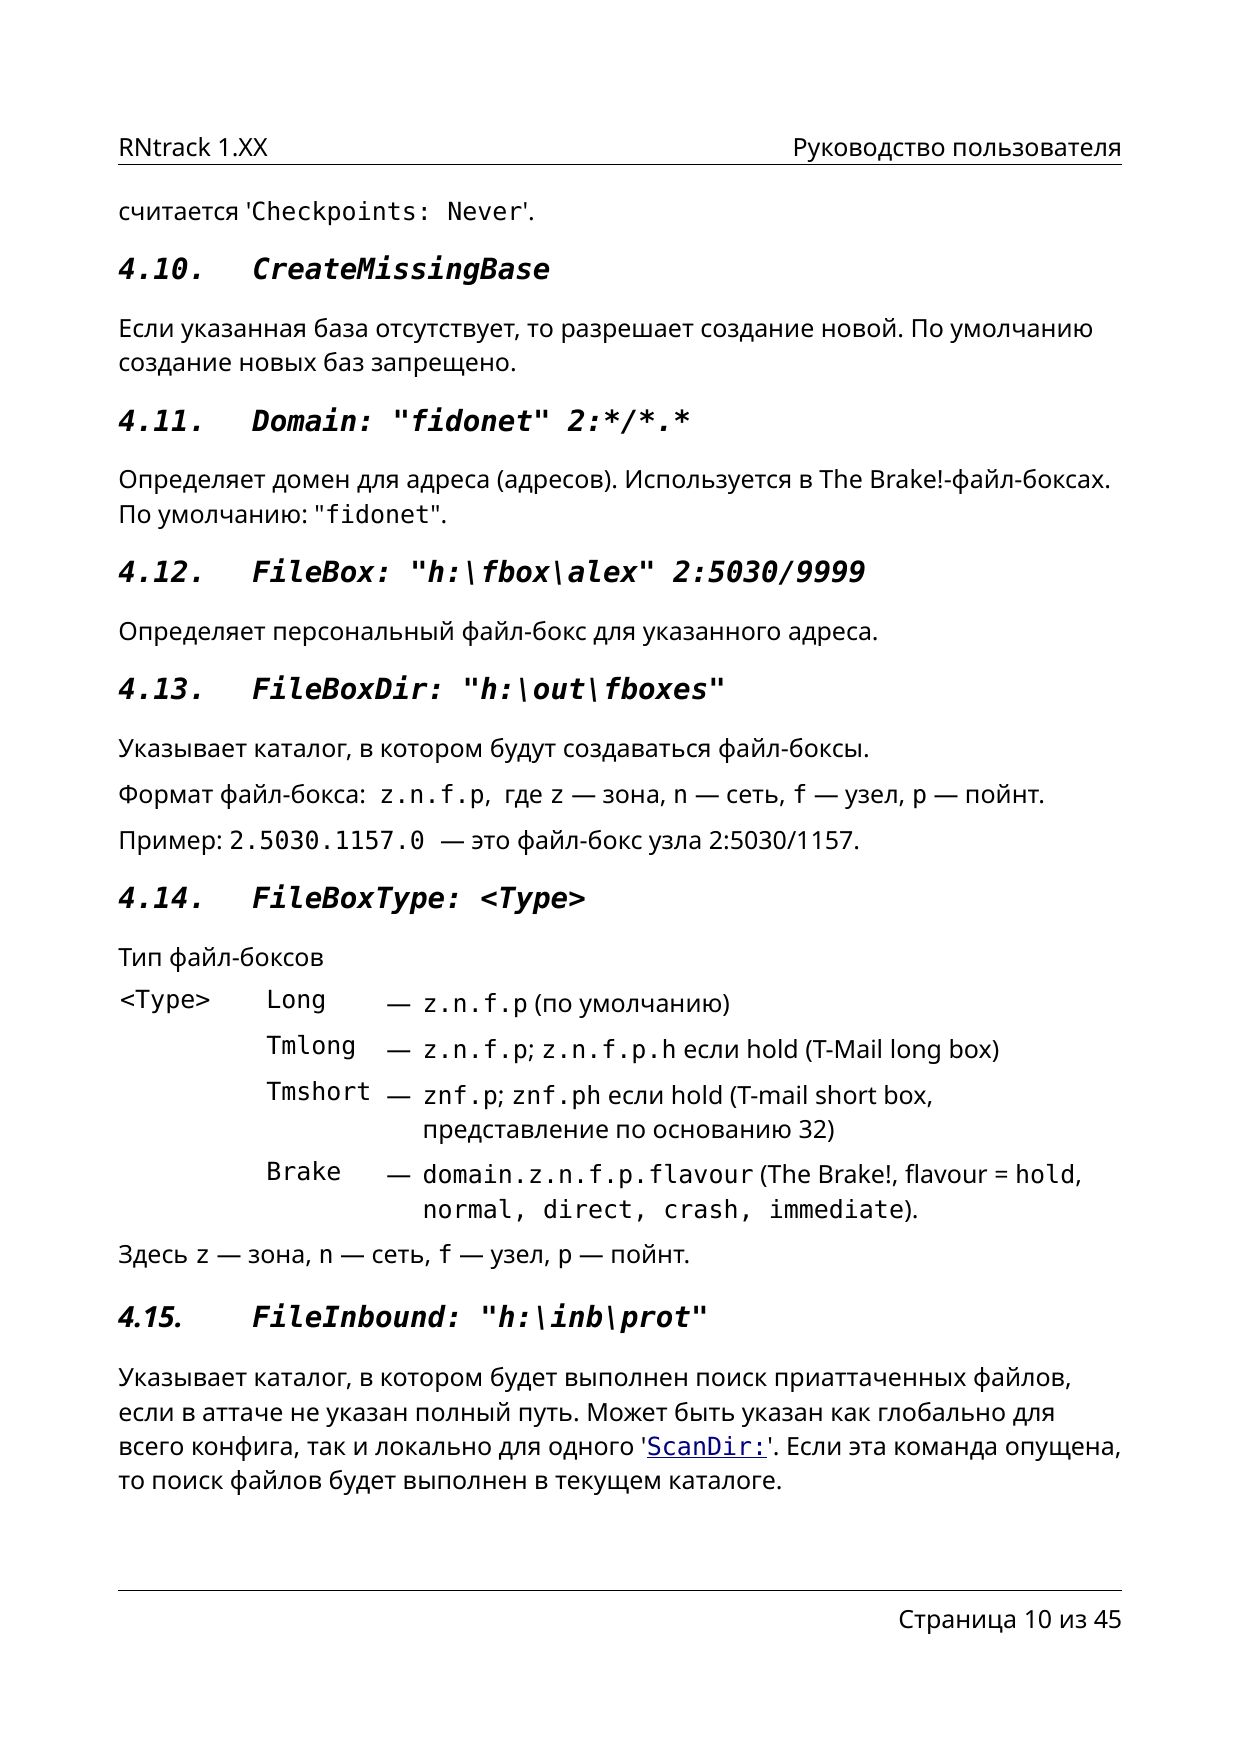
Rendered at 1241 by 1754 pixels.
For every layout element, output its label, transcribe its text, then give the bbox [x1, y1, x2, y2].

table_cell [120, 1066, 266, 1145]
table_cell — [386, 1145, 422, 1225]
table_cell Tmlong [266, 1020, 386, 1066]
text Определяет домен для адреса (адресов). Используется в The Brake!-файл-боксах. По умолчанию: "fidonet". [118, 462, 1122, 530]
subtitle CreateMissingBase [118, 253, 1122, 287]
subtitle FileBoxDir: "h:\out\fboxes" [118, 673, 1122, 707]
text Если указанная база отсутствует, то разрешает создание новой. По умолчанию создание новых баз запрещено. [118, 311, 1122, 379]
table_cell domain.z.n.f.p.flavour (The Brake!, flavour = hold, normal, direct, crash, immediate). [423, 1145, 1122, 1225]
table_header Long [266, 974, 386, 1020]
table_header — [386, 974, 422, 1020]
subtitle FileBoxType: <Type> [118, 882, 1122, 916]
table_cell [120, 1145, 266, 1225]
table_cell z.n.f.p; z.n.f.p.h если hold (T-Mail long box) [423, 1020, 1122, 1066]
text Указывает каталог, в котором будет выполнен поиск приаттаченных файлов, если в аттаче не указан полный путь. Может быть указан как глобально для всего конфига, так и локально для одного 'ScanDir:'. Если эта команда опущена, то поиск файлов будет выполнен в текущем каталоге. [118, 1360, 1122, 1496]
table_header z.n.f.p (по умолчанию) [423, 974, 1122, 1020]
table_cell Tmshort [266, 1066, 386, 1145]
subtitle FileBox: "h:\fbox\alex" 2:5030/9999 [118, 555, 1122, 589]
table_cell — [386, 1066, 422, 1145]
table_header <Type> [120, 974, 266, 1020]
table_cell Brake [266, 1145, 386, 1225]
text Тип файл-боксов [118, 940, 1122, 974]
table_cell [120, 1020, 266, 1066]
text Пример: 2.5030.1157.0 — это файл-бокс узла 2:5030/1157. [118, 822, 1122, 857]
text считается 'Checkpoints: Never'. [118, 193, 1122, 228]
text Указывает каталог, в котором будут создаваться файл-боксы. [118, 731, 1122, 765]
subtitle FileInbound: "h:\inb\prot" [118, 1296, 1122, 1336]
text Формат файл-бокса: z.n.f.p, где z — зона, n — сеть, f — узел, p — пойнт. [118, 777, 1122, 811]
table_cell — [386, 1020, 422, 1066]
subtitle Domain: "fidonet" 2:*/*.* [118, 404, 1122, 438]
text Определяет персональный файл-бокс для указанного адреса. [118, 613, 1122, 648]
table_cell znf.p; znf.ph если hold (T-mail short box, представление по основанию 32) [423, 1066, 1122, 1145]
text Здесь z — зона, n — сеть, f — узел, p — пойнт. [118, 1237, 1122, 1271]
